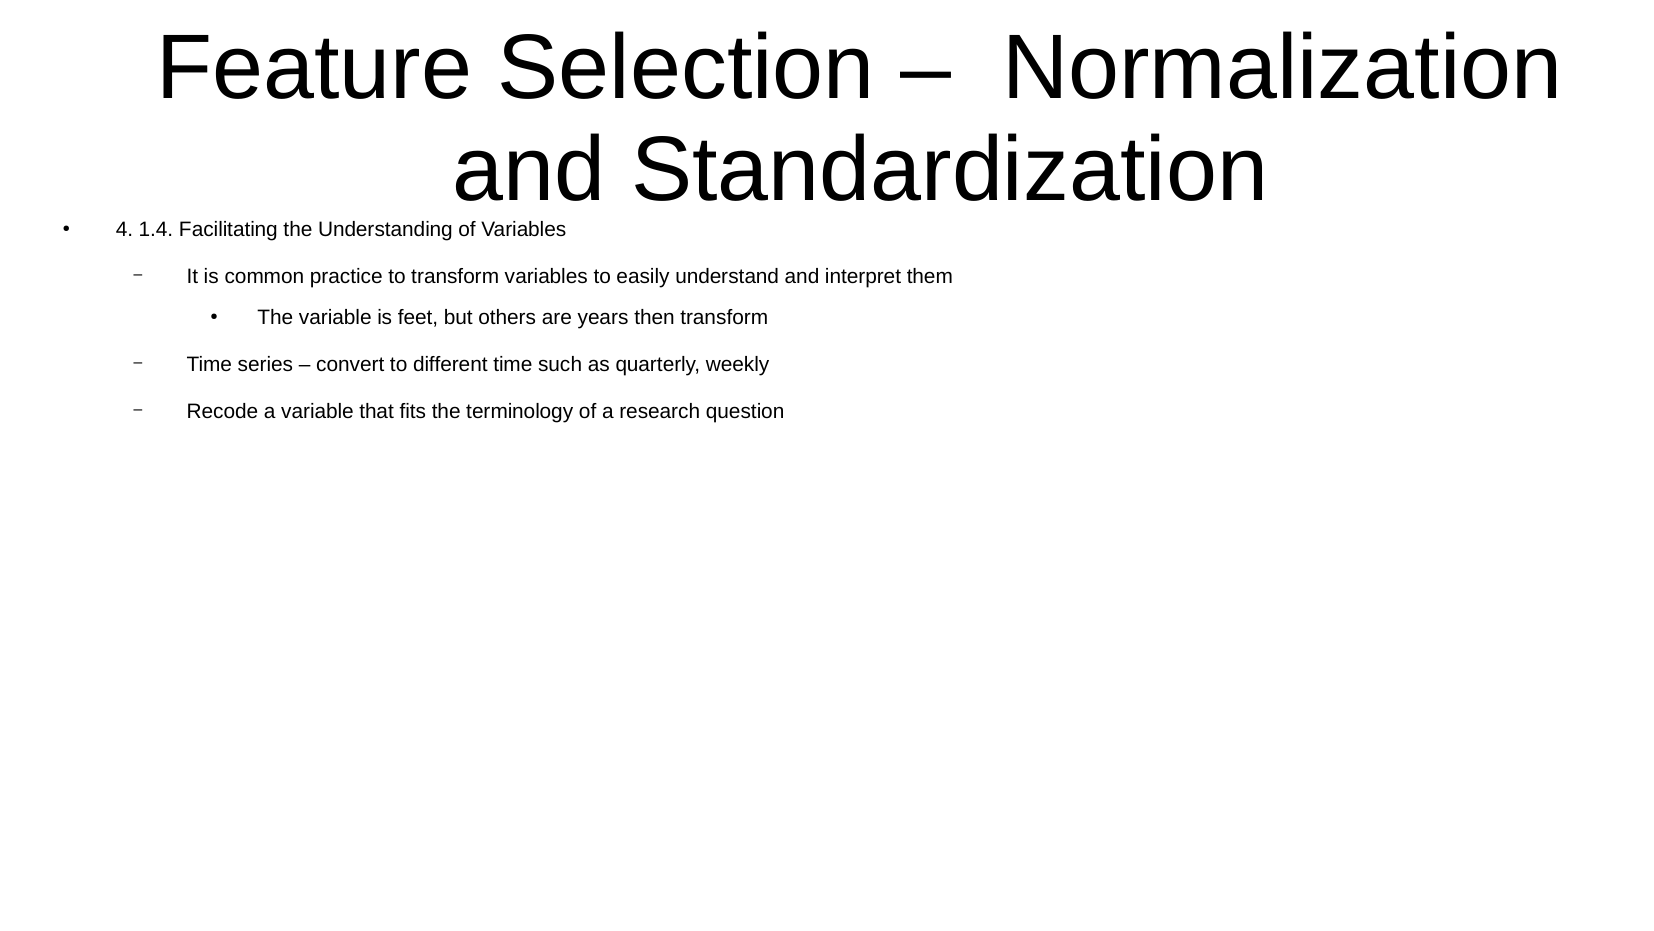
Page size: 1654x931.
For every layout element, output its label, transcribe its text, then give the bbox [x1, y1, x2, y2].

list 4. 1.4. Facilitating the Understanding of Variables It is common practice to transform variables to easily understand and interpret them The variable is feet, but others are years then transform Time series – convert to different time such as quarterly, weekly Recode a variable that fits the terminology of a research question [45, 217, 1606, 901]
title Feature Selection – Normalization and Standardization [116, 15, 1606, 217]
